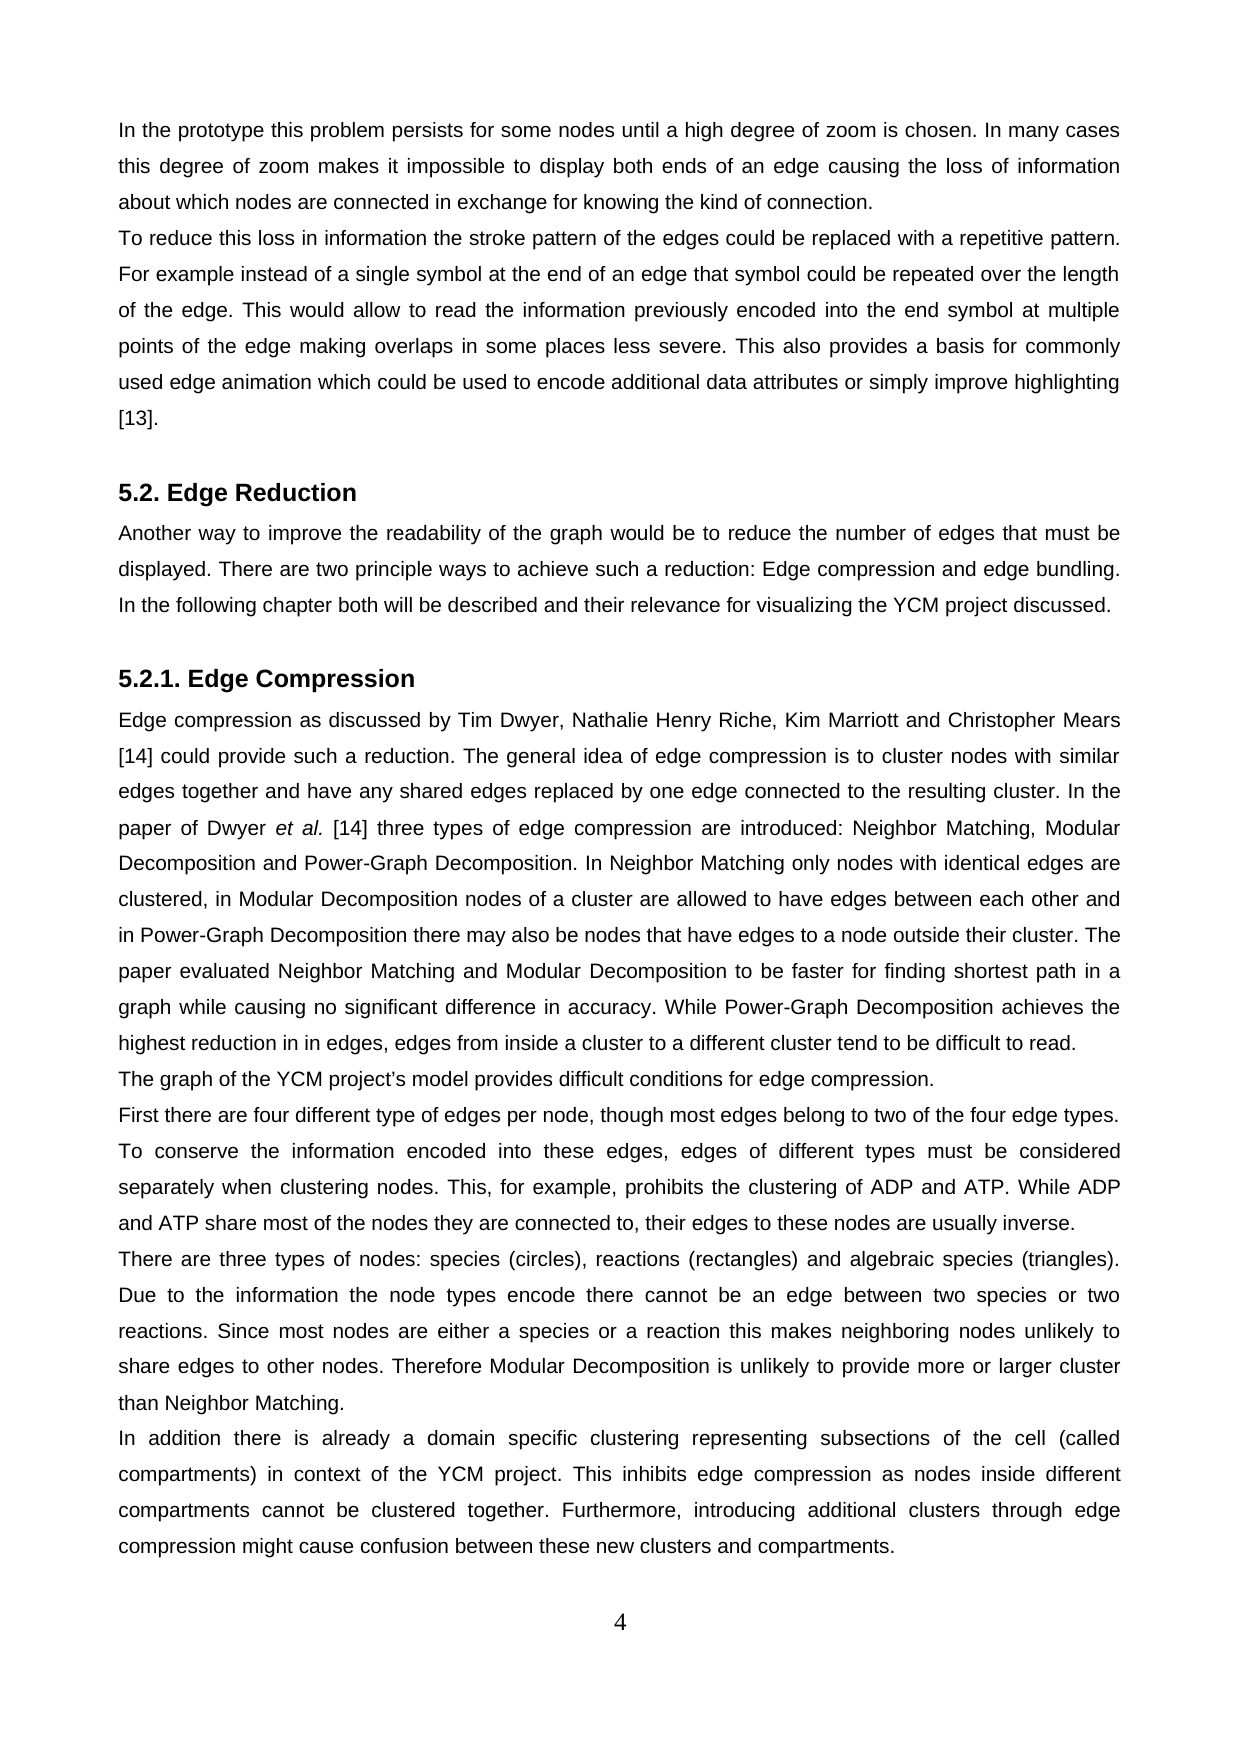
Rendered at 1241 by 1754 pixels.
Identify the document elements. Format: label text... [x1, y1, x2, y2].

text There are three types of nodes: species (circles), reactions (rectangles) and algebraic species (triangles). Due to the information the node types encode there cannot be an edge between two species or two reactions. Since most nodes are either a species or a reaction this makes neighboring nodes unlikely to share edges to other nodes. Therefore Modular Decomposition is unlikely to provide more or larger cluster than Neighbor Matching. [118, 1247, 1122, 1414]
text 5.2. Edge Reduction [118, 477, 1122, 506]
text Edge compression as discussed by Tim Dwyer, Nathalie Henry Riche, Kim Marriott and Christopher Mears [14] could provide such a reduction. The general idea of edge compression is to cluster nodes with similar edges together and have any shared edges replaced by one edge connected to the resulting cluster. In the paper of Dwyer et al. [14] three types of edge compression are introduced: Neighbor Matching, Modular Decomposition and Power-Graph Decomposition. In Neighbor Matching only nodes with identical edges are clustered, in Modular Decomposition nodes of a cluster are allowed to have edges between each other and in Power-Graph Decomposition there may also be nodes that have edges to a node outside their cluster. The paper evaluated Neighbor Matching and Modular Decomposition to be faster for finding shortest path in a graph while causing no significant difference in accuracy. While Power-Graph Decomposition achieves the highest reduction in in edges, edges from inside a cluster to a different cluster tend to be difficult to read. [118, 707, 1122, 1055]
text In the prototype this problem persists for some nodes until a high degree of zoom is chosen. In many cases this degree of zoom makes it impossible to display both ends of an edge causing the loss of information about which nodes are connected in exchange for knowing the kind of connection. [118, 118, 1122, 214]
text First there are four different type of edges per node, though most edges belong to two of the four edge types. To conserve the information encoded into these edges, edges of different types must be considered separately when clustering nodes. This, for example, prohibits the clustering of ADP and ATP. While ADP and ATP share most of the nodes they are connected to, their edges to these nodes are usually inverse. [118, 1103, 1122, 1234]
text 5.2.1. Edge Compression [118, 664, 1122, 693]
text In addition there is already a domain specific clustering representing subsections of the cell (called compartments) in context of the YCM project. This inhibits edge compression as nodes inside different compartments cannot be clustered together. Furthermore, introducing additional clusters through edge compression might cause confusion between these new clusters and compartments. [118, 1426, 1122, 1558]
text Another way to improve the readability of the graph would be to reduce the number of edges that must be displayed. There are two principle ways to achieve such a reduction: Edge compression and edge bundling. In the following chapter both will be described and their relevance for visualizing the YCM project discussed. [118, 521, 1122, 616]
text The graph of the YCM project’s model provides difficult conditions for edge compression. [118, 1067, 1122, 1091]
text To reduce this loss in information the stroke pattern of the edges could be replaced with a repetitive pattern. For example instead of a single symbol at the end of an edge that symbol could be repeated over the length of the edge. This would allow to read the information previously encoded into the end symbol at multiple points of the edge making overlaps in some places less severe. This also provides a basis for commonly used edge animation which could be used to encode additional data attributes or simply improve highlighting [13]. [118, 226, 1122, 429]
